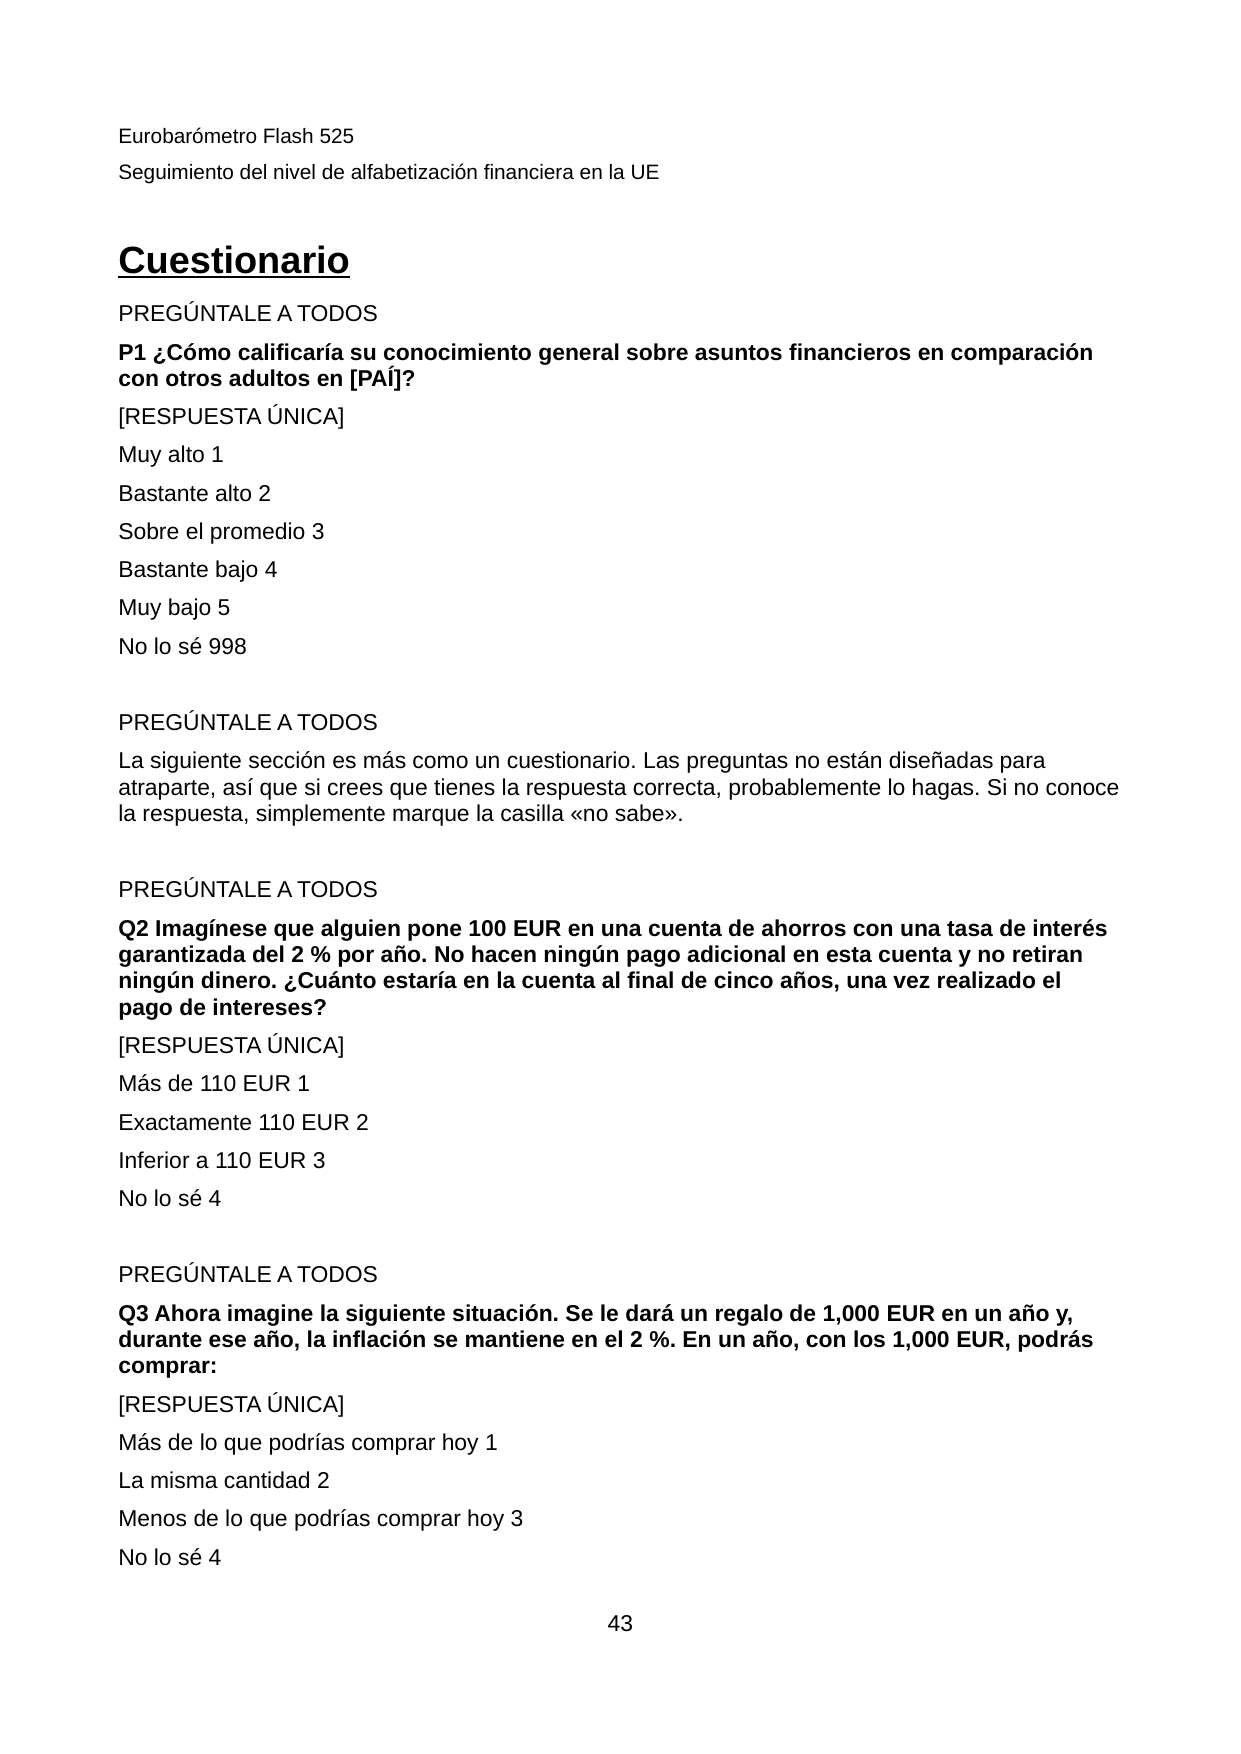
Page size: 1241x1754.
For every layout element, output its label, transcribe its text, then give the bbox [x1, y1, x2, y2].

text Muy alto 1 [118, 441, 1122, 468]
text [RESPUESTA ÚNICA] [118, 403, 1122, 429]
text Sobre el promedio 3 [118, 518, 1122, 544]
subtitle Cuestionario [118, 238, 1122, 282]
text La misma cantidad 2 [118, 1467, 1122, 1493]
text Más de lo que podrías comprar hoy 1 [118, 1429, 1122, 1455]
text PREGÚNTALE A TODOS [118, 709, 1122, 735]
text Bastante bajo 4 [118, 556, 1122, 582]
text La siguiente sección es más como un cuestionario. Las preguntas no están diseñadas para atraparte, así que si crees que tienes la respuesta correcta, probablemente lo hagas. Si no conoce la respuesta, simplemente marque la casilla «no sabe». [118, 747, 1122, 826]
text No lo sé 4 [118, 1543, 1122, 1570]
text Q3 Ahora imagine la siguiente situación. Se le dará un regalo de 1,000 EUR en un año y, durante ese año, la inflación se mantiene en el 2 %. En un año, con los 1,000 EUR, podrás comprar: [118, 1299, 1122, 1379]
text [RESPUESTA ÚNICA] [118, 1391, 1122, 1417]
text Bastante alto 2 [118, 480, 1122, 506]
text Más de 110 EUR 1 [118, 1070, 1122, 1097]
text PREGÚNTALE A TODOS [118, 876, 1122, 903]
text No lo sé 4 [118, 1185, 1122, 1211]
text Menos de lo que podrías comprar hoy 3 [118, 1505, 1122, 1532]
text Exactamente 110 EUR 2 [118, 1108, 1122, 1135]
text P1 ¿Cómo calificaría su conocimiento general sobre asuntos financieros en comparación con otros adultos en [PAÍ]? [118, 339, 1122, 391]
text PREGÚNTALE A TODOS [118, 300, 1122, 327]
text No lo sé 998 [118, 633, 1122, 659]
text Inferior a 110 EUR 3 [118, 1147, 1122, 1173]
text PREGÚNTALE A TODOS [118, 1261, 1122, 1288]
text Q2 Imagínese que alguien pone 100 EUR en una cuenta de ahorros con una tasa de interés garantizada del 2 % por año. No hacen ningún pago adicional en esta cuenta y no retiran ningún dinero. ¿Cuánto estaría en la cuenta al final de cinco años, una vez realizado el pago de intereses? [118, 915, 1122, 1020]
text [RESPUESTA ÚNICA] [118, 1032, 1122, 1058]
text Muy bajo 5 [118, 594, 1122, 621]
